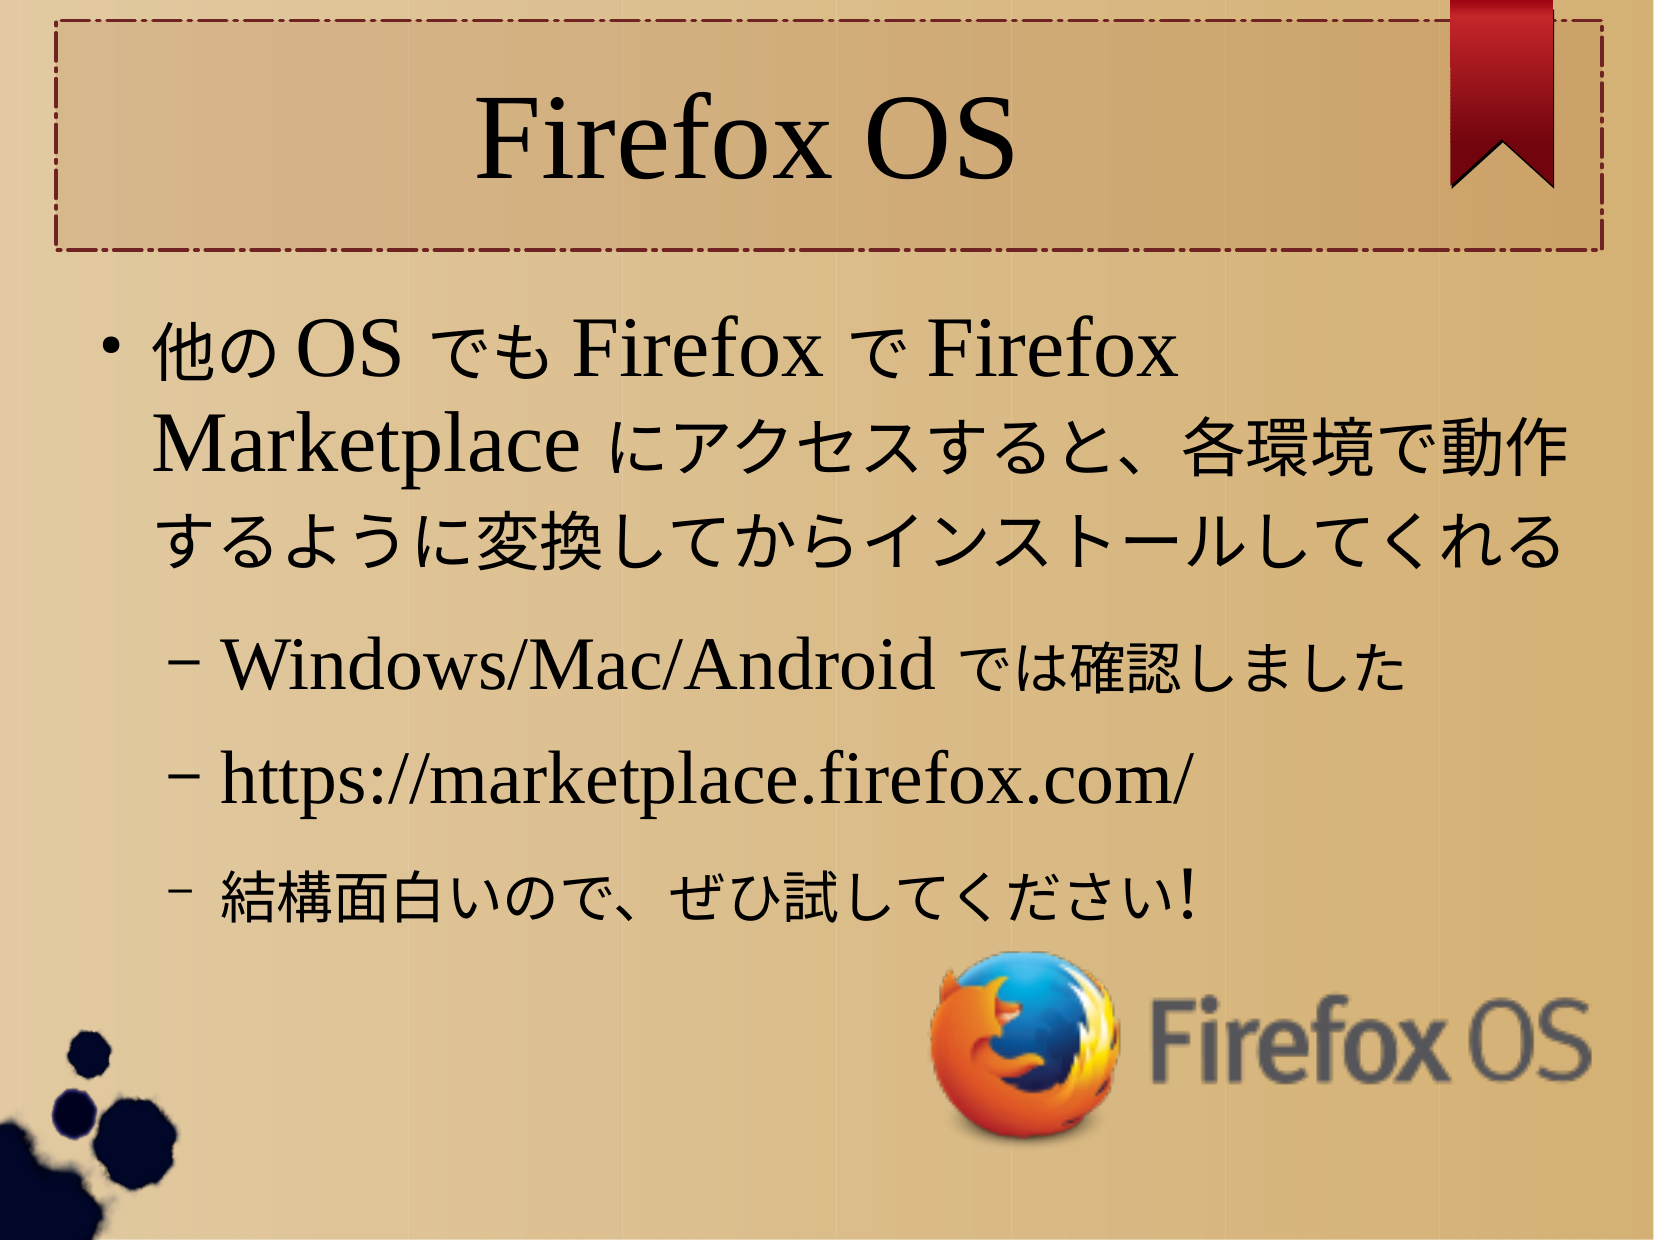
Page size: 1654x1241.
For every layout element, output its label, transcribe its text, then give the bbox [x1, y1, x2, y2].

title Firefox OS [82, 47, 1412, 229]
picture [926, 944, 1595, 1158]
list 他の OS でも Firefox で Firefox Marketplace にアクセスすると、各環境で動作するように変換してからインストールしてくれる Windows/Mac/Android では確認しました https://marketplace.firefox.com/ 結構面白いので、ぜひ試してください! [82, 299, 1571, 1019]
